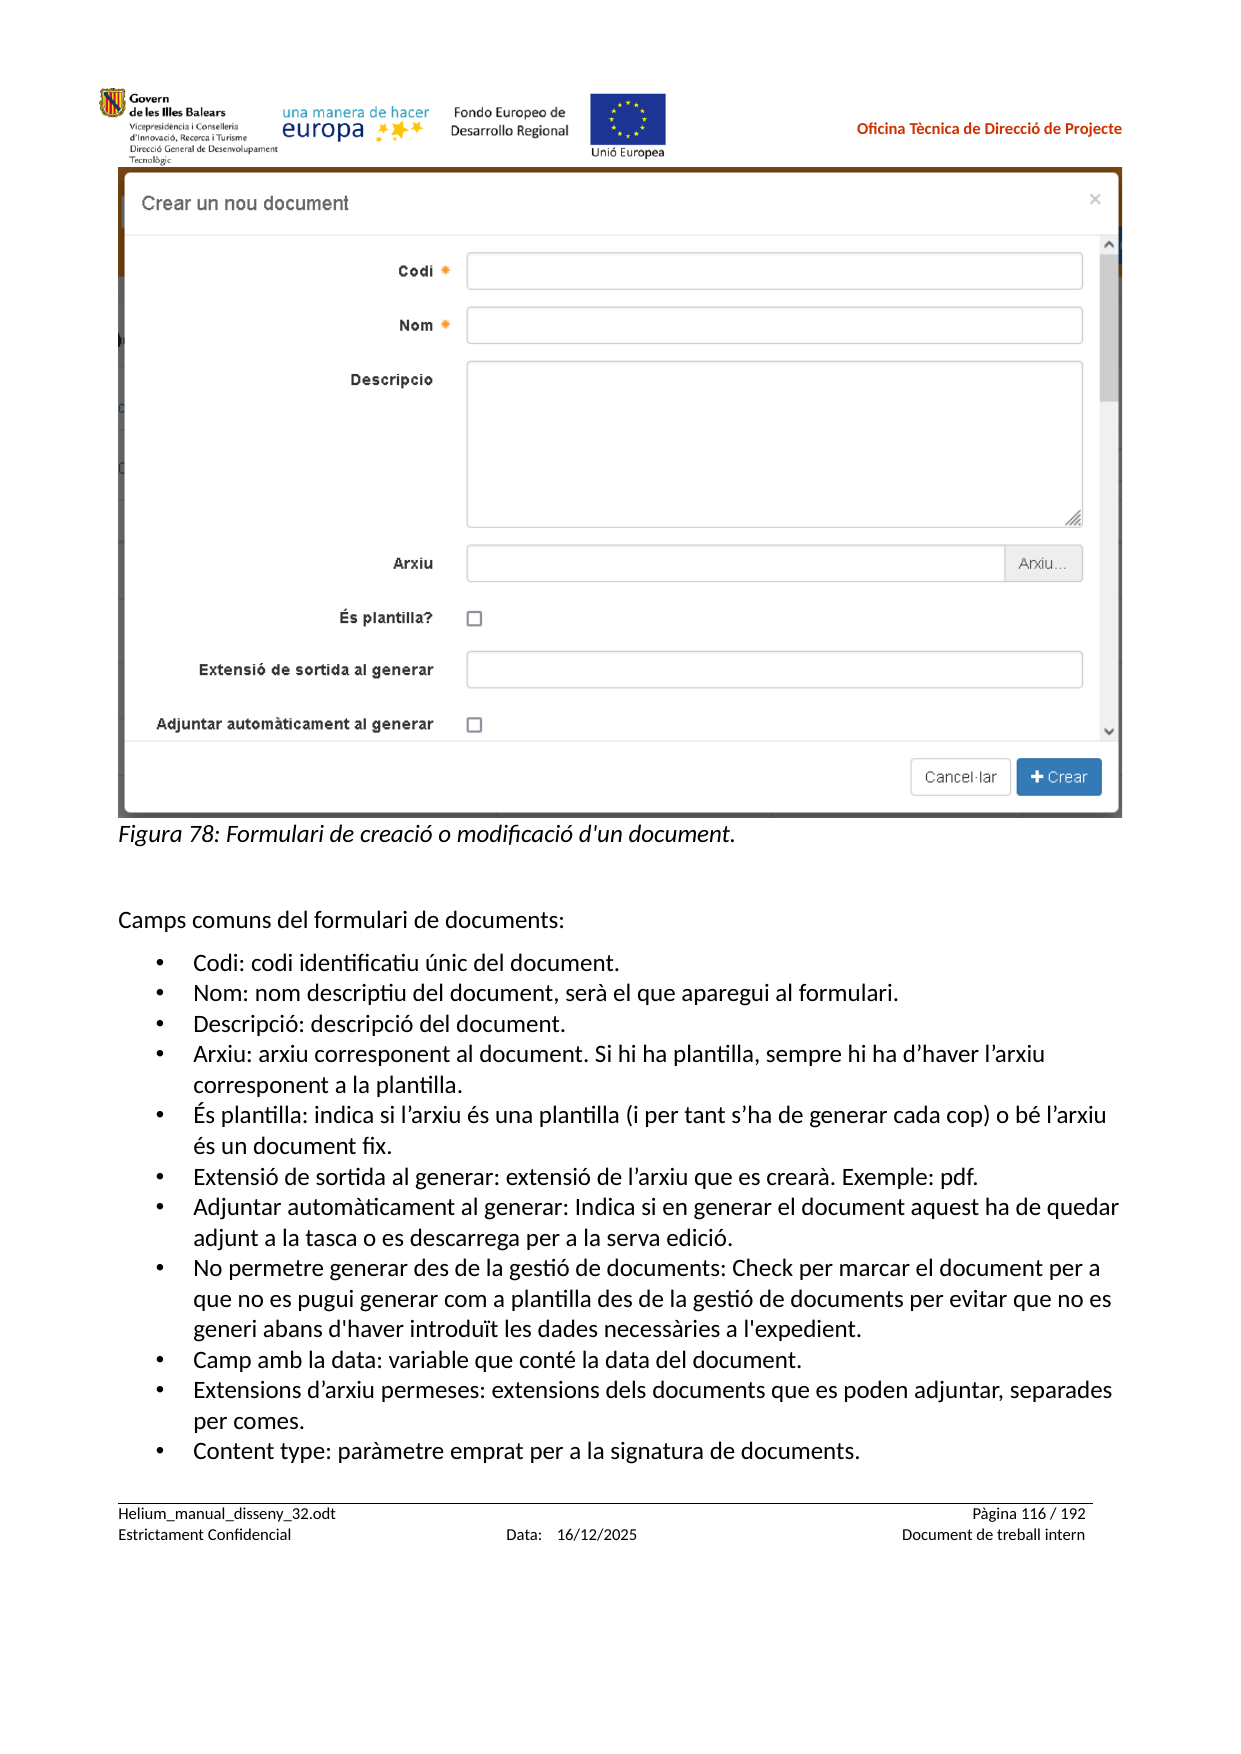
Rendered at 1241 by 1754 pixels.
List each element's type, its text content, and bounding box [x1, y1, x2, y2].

list Descripció: descripció del document. [156, 1008, 1122, 1039]
text Figura 78: Formulari de creació o modificació d'un document. [118, 818, 1122, 848]
picture [118, 167, 1123, 818]
list És plantilla: indica si l’arxiu és una plantilla (i per tant s’ha de generar cada cop) o bé l’arxiu és un document fix. [156, 1100, 1122, 1161]
list Camp amb la data: variable que conté la data del document. [156, 1344, 1122, 1374]
list Content type: paràmetre emprat per a la signatura de documents. [156, 1435, 1122, 1466]
list No permetre generar des de la gestió de documents: Check per marcar el document per a que no es pugui generar com a plantilla des de la gestió de documents per evitar que no es generi abans d'haver introduït les dades necessàries a l'expedient. [156, 1252, 1122, 1344]
picture [99, 87, 668, 166]
text Camps comuns del formulari de documents: [118, 904, 1122, 934]
list Extensió de sortida al generar: extensió de l’arxiu que es crearà. Exemple: pdf. [156, 1161, 1122, 1191]
list Codi: codi identificatiu únic del document. [156, 947, 1122, 978]
list Arxiu: arxiu corresponent al document. Si hi ha plantilla, sempre hi ha d’haver l’arxiu corresponent a la plantilla. [156, 1039, 1122, 1100]
list Extensions d’arxiu permeses: extensions dels documents que es poden adjuntar, separades per comes. [156, 1374, 1122, 1435]
list Adjuntar automàticament al generar: Indica si en generar el document aquest ha de quedar adjunt a la tasca o es descarrega per a la serva edició. [156, 1191, 1122, 1252]
list Nom: nom descriptiu del document, serà el que aparegui al formulari. [156, 978, 1122, 1008]
